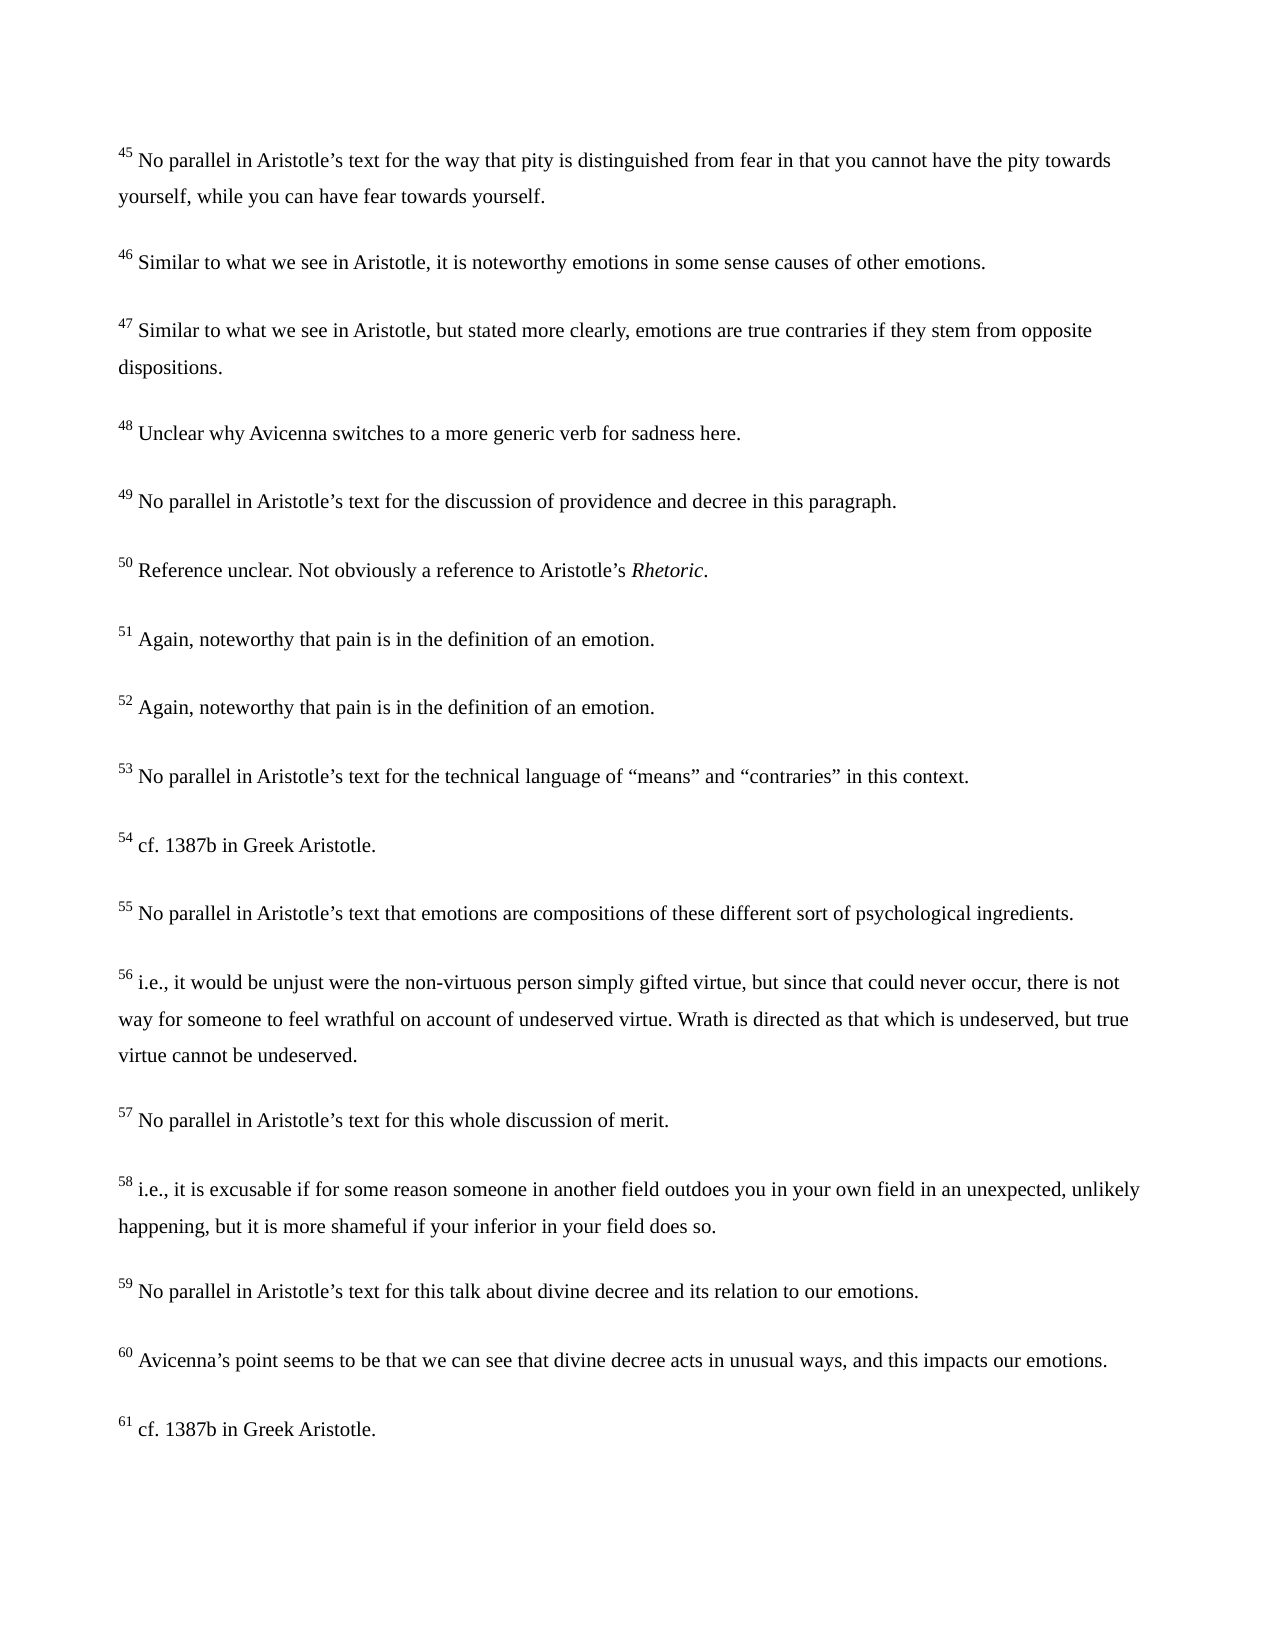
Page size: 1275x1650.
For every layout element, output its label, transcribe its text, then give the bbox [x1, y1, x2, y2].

text i.e., it is excusable if for some reason someone in another field outdoes you in your own field in an unexpected, unlikely happening, but it is more shameful if your inferior in your field does so. [118, 1173, 1157, 1238]
text cf. 1387b in Greek Aristotle. [118, 1413, 1157, 1441]
text No parallel in Aristotle’s text that emotions are compositions of these different sort of psychological ingredients. [118, 897, 1157, 926]
text Similar to what we see in Aristotle, it is noteworthy emotions in some sense causes of other emotions. [118, 246, 1157, 275]
text No parallel in Aristotle’s text for the discussion of providence and decree in this paragraph. [118, 486, 1157, 514]
text No parallel in Aristotle’s text for the way that pity is distinguished from fear in that you cannot have the pity towards yourself, while you can have fear towards yourself. [118, 144, 1157, 208]
text Avicenna’s point seems to be that we can see that divine decree acts in unusual ways, and this impacts our emotions. [118, 1344, 1157, 1373]
text No parallel in Aristotle’s text for the technical language of “means” and “contraries” in this context. [118, 760, 1157, 789]
text Again, noteworthy that pain is in the definition of an emotion. [118, 691, 1157, 720]
text Unclear why Avicenna switches to a more generic verb for sadness here. [118, 417, 1157, 446]
text No parallel in Aristotle’s text for this whole discussion of merit. [118, 1104, 1157, 1133]
text Similar to what we see in Aristotle, but stated more clearly, emotions are true contraries if they stem from opposite dispositions. [118, 314, 1157, 379]
text Reference unclear. Not obviously a reference to Aristotle’s Rhetoric. [118, 554, 1157, 583]
text cf. 1387b in Greek Aristotle. [118, 829, 1157, 857]
text Again, noteworthy that pain is in the definition of an emotion. [118, 623, 1157, 652]
text No parallel in Aristotle’s text for this talk about divine decree and its relation to our emotions. [118, 1275, 1157, 1304]
text i.e., it would be unjust were the non-virtuous person simply gifted virtue, but since that could never occur, there is not way for someone to feel wrathful on account of undeserved virtue. Wrath is directed as that which is undeserved, but true virtue cannot be undeserved. [118, 966, 1157, 1067]
